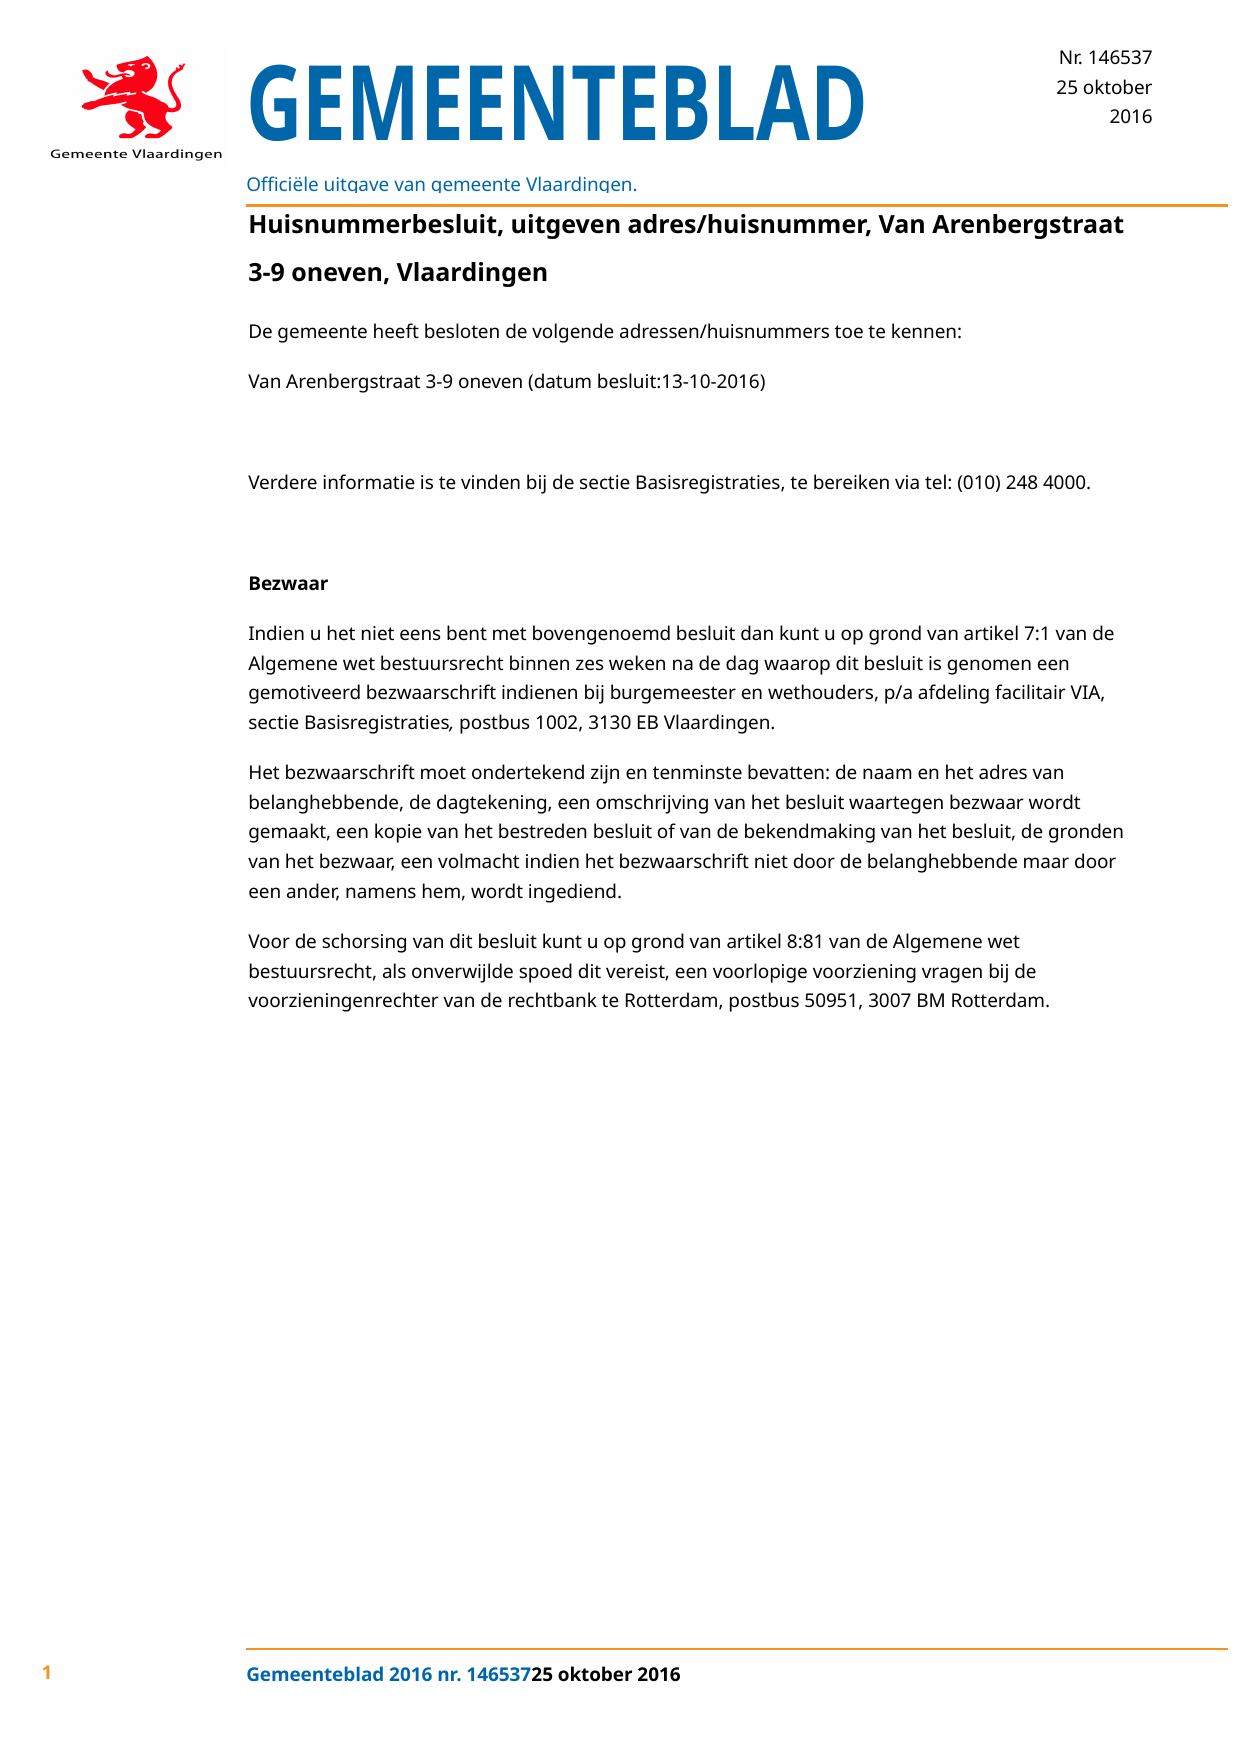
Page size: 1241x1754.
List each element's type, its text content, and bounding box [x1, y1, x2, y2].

text Indien u het niet eens bent met bovengenoemd besluit dan kunt u op grond van artikel 7:1 van de Algemene wet bestuursrecht binnen zes weken na de dag waarop dit besluit is genomen een gemotiveerd bezwaarschrift indienen bij burgemeester en wethouders, p/a afdeling facilitair VIA, sectie Basisregistraties, postbus 1002, 3130 EB Vlaardingen. [248, 620, 1152, 735]
text Verdere informatie is te vinden bij de sectie Basisregistraties, te bereiken via tel: (010) 248 4000. [248, 469, 1152, 495]
text Het bezwaarschrift moet ondertekend zijn en tenminste bevatten: de naam en het adres van belanghebbende, de dagtekening, een omschrijving van het besluit waartegen bezwaar wordt gemaakt, een kopie van het bestreden besluit of van de bekendmaking van het besluit, de gronden van het bezwaar, een volmacht indien het bezwaarschrift niet door de belanghebbende maar door een ander, namens hem, wordt ingediend. [248, 759, 1152, 904]
text Huisnummerbesluit, uitgeven adres/huisnummer, Van Arenbergstraat 3-9 oneven, Vlaardingen [248, 207, 1152, 288]
picture [41, 47, 231, 172]
text De gemeente heeft besloten de volgende adressen/huisnummers toe te kennen: [248, 318, 1152, 344]
text Bezwaar [248, 570, 1152, 596]
text Voor de schorsing van dit besluit kunt u op grond van artikel 8:81 van de Algemene wet bestuursrecht, als onverwijlde spoed dit vereist, een voorlopige voorziening vragen bij de voorzieningenrechter van de rechtbank te Rotterdam, postbus 50951, 3007 BM Rotterdam. [248, 928, 1152, 1013]
text Van Arenbergstraat 3-9 oneven (datum besluit:13-10-2016) [248, 368, 1152, 394]
